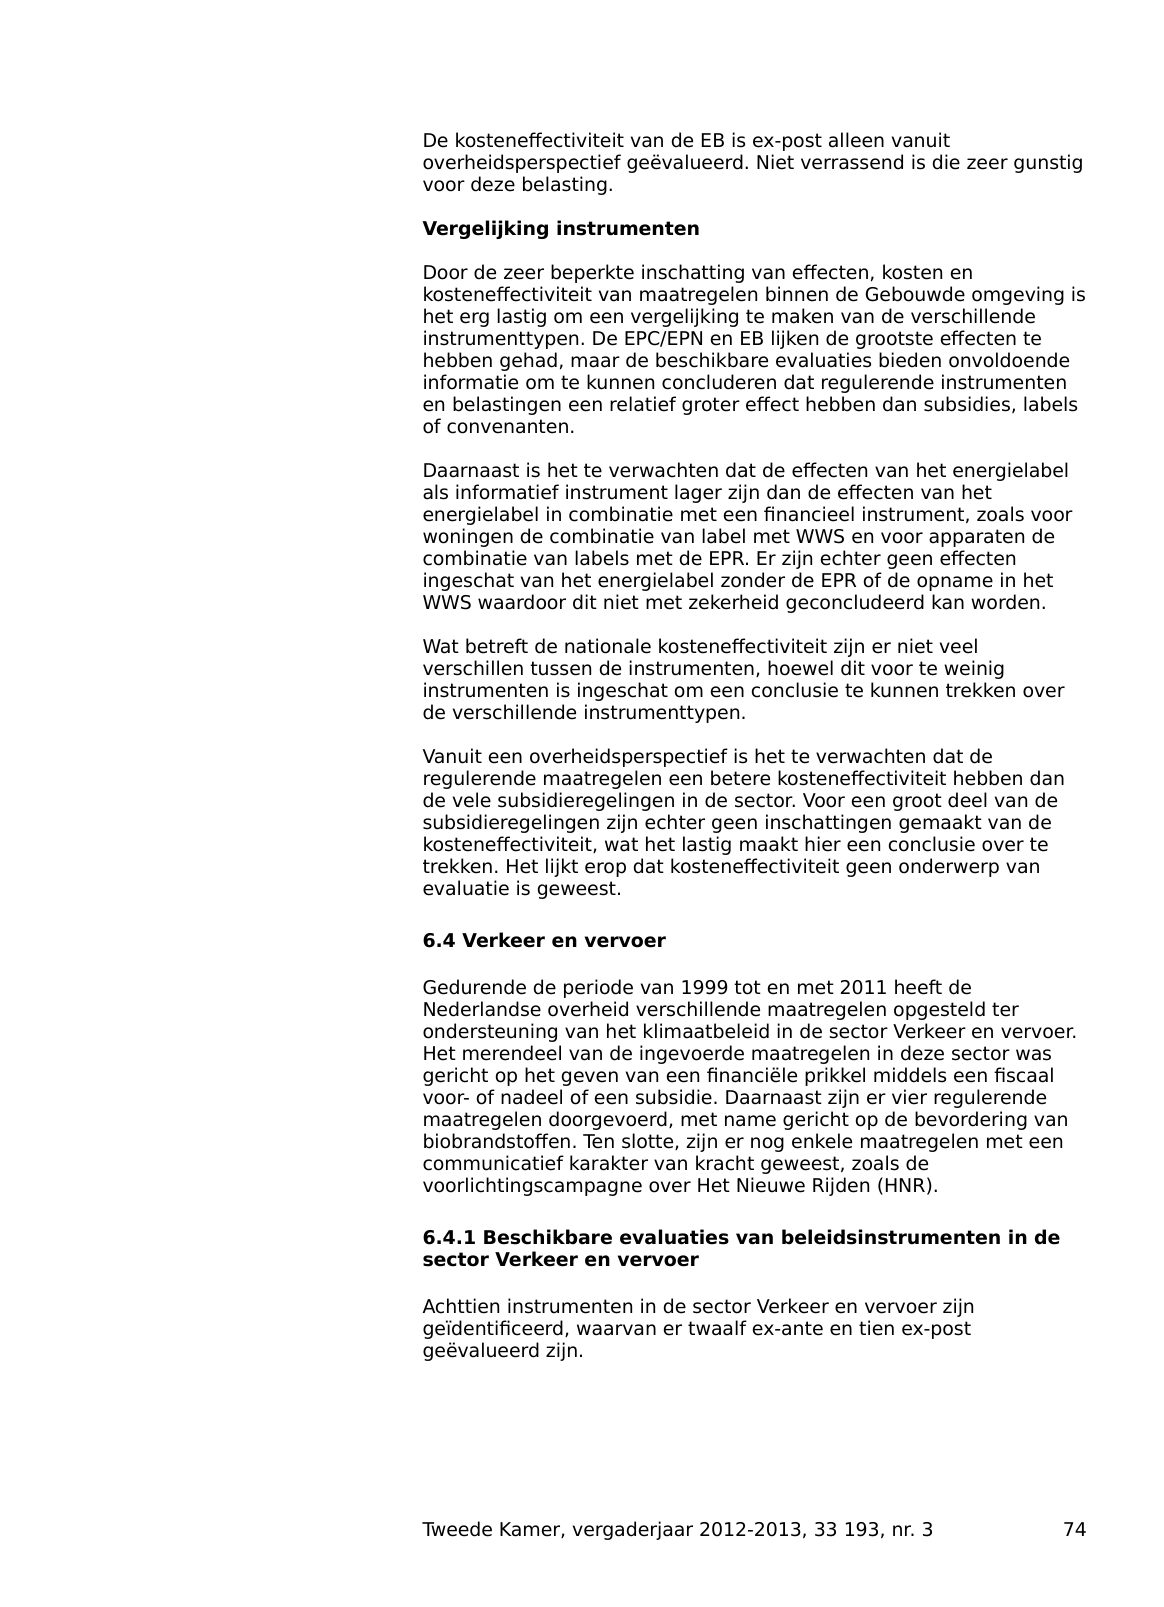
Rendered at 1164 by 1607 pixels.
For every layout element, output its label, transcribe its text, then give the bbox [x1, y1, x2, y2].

text De kosteneffectiviteit van de EB is ex-post alleen vanuit overheidsperspectief geëvalueerd. Niet verrassend is die zeer gunstig voor deze belasting. [422, 130, 1087, 196]
text Daarnaast is het te verwachten dat de effecten van het energielabel als informatief instrument lager zijn dan de effecten van het energielabel in combinatie met een financieel instrument, zoals voor woningen de combinatie van label met WWS en voor apparaten de combinatie van labels met de EPR. Er zijn echter geen effecten ingeschat van het energielabel zonder de EPR of de opname in het WWS waardoor dit niet met zekerheid geconcludeerd kan worden. [422, 460, 1087, 614]
text Gedurende de periode van 1999 tot en met 2011 heeft de Nederlandse overheid verschillende maatregelen opgesteld ter ondersteuning van het klimaatbeleid in de sector Verkeer en vervoer. Het merendeel van de ingevoerde maatregelen in deze sector was gericht op het geven van een financiële prikkel middels een fiscaal voor- of nadeel of een subsidie. Daarnaast zijn er vier regulerende maatregelen doorgevoerd, met name gericht op de bevordering van biobrandstoffen. Ten slotte, zijn er nog enkele maatregelen met een communicatief karakter van kracht geweest, zoals de voorlichtingscampagne over Het Nieuwe Rijden (HNR). [422, 977, 1087, 1197]
text Achttien instrumenten in de sector Verkeer en vervoer zijn geïdentificeerd, waarvan er twaalf ex-ante en tien ex-post geëvalueerd zijn. [422, 1296, 1087, 1362]
subtitle 6.4 Verkeer en vervoer [422, 930, 1087, 952]
subtitle Vergelijking instrumenten [422, 218, 1087, 240]
text Door de zeer beperkte inschatting van effecten, kosten en kosteneffectiviteit van maatregelen binnen de Gebouwde omgeving is het erg lastig om een vergelijking te maken van de verschillende instrumenttypen. De EPC/EPN en EB lijken de grootste effecten te hebben gehad, maar de beschikbare evaluaties bieden onvoldoende informatie om te kunnen concluderen dat regulerende instrumenten en belastingen een relatief groter effect hebben dan subsidies, labels of convenanten. [422, 262, 1087, 438]
text Wat betreft de nationale kosteneffectiviteit zijn er niet veel verschillen tussen de instrumenten, hoewel dit voor te weinig instrumenten is ingeschat om een conclusie te kunnen trekken over de verschillende instrumenttypen. [422, 636, 1087, 724]
text Vanuit een overheidsperspectief is het te verwachten dat de regulerende maatregelen een betere kosteneffectiviteit hebben dan de vele subsidieregelingen in de sector. Voor een groot deel van de subsidieregelingen zijn echter geen inschattingen gemaakt van de kosteneffectiviteit, wat het lastig maakt hier een conclusie over te trekken. Het lijkt erop dat kosteneffectiviteit geen onderwerp van evaluatie is geweest. [422, 746, 1087, 900]
subtitle 6.4.1 Beschikbare evaluaties van beleidsinstrumenten in de sector Verkeer en vervoer [422, 1227, 1087, 1271]
